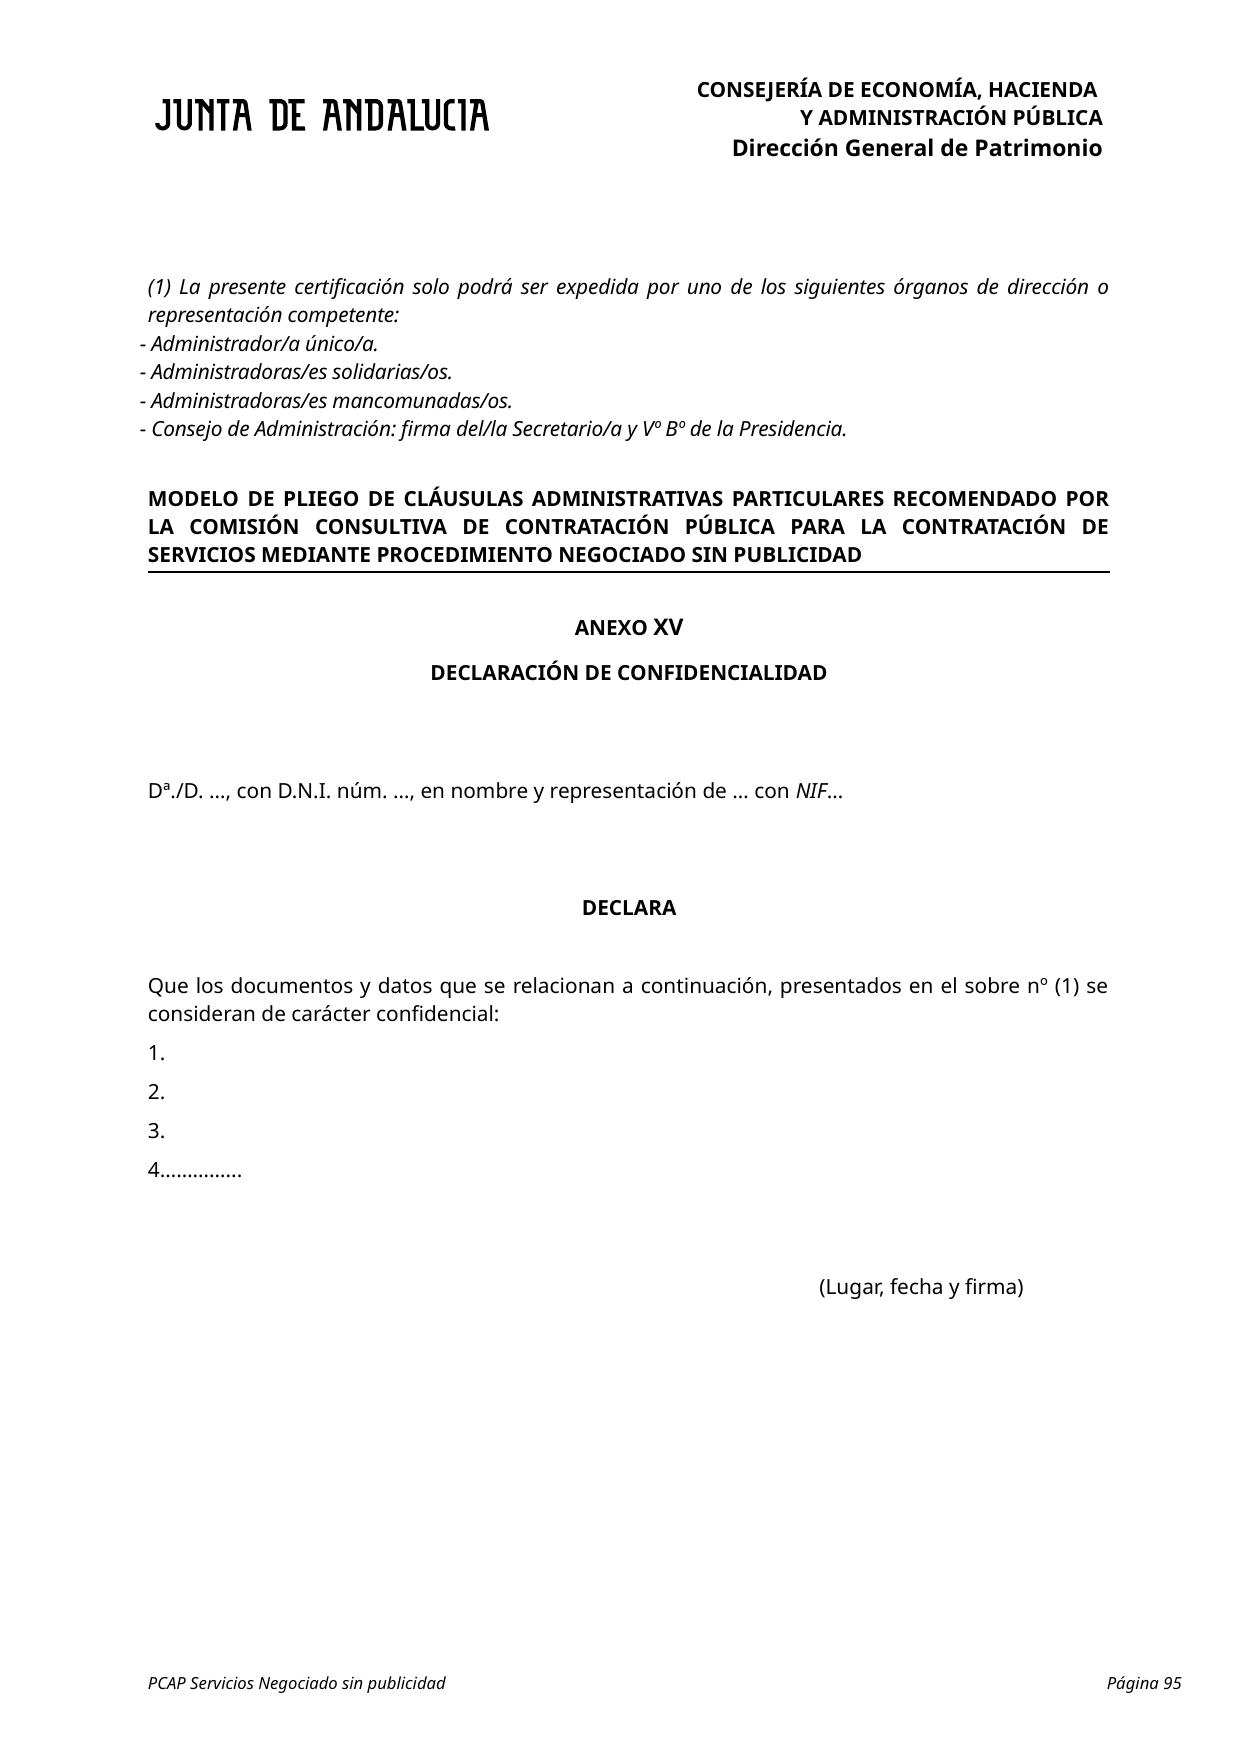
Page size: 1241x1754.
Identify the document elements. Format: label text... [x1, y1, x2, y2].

text (1) La presente certificación solo podrá ser expedida por uno de los siguientes órganos de dirección o representación competente: [148, 272, 1110, 329]
text DECLARACIÓN DE CONFIDENCIALIDAD [148, 658, 1110, 687]
text 4…………... [148, 1155, 1110, 1183]
text MODELO DE PLIEGO DE CLÁUSULAS ADMINISTRATIVAS PARTICULARES RECOMENDADO POR LA COMISIÓN CONSULTIVA DE CONTRATACIÓN PÚBLICA PARA LA CONTRATACIÓN DE SERVICIOS MEDIANTE PROCEDIMIENTO NEGOCIADO SIN PUBLICIDAD [148, 484, 1110, 571]
text (Lugar, fecha y firma) [148, 1272, 1110, 1300]
text DECLARA [148, 893, 1110, 921]
text 1. [148, 1038, 1110, 1067]
text - Administrador/a único/a. [139, 329, 1110, 357]
text 3. [148, 1116, 1110, 1144]
text 2. [148, 1077, 1110, 1106]
subtitle ANEXO XV [148, 611, 1110, 642]
text - Administradoras/es solidarias/os. [139, 357, 1110, 386]
text - Administradoras/es mancomunadas/os. [139, 386, 1110, 414]
text Que los documentos y datos que se relacionan a continuación, presentados en el sobre nº (1) se consideran de carácter confidencial: [148, 971, 1110, 1028]
text Dª./D. …, con D.N.I. núm. …, en nombre y representación de … con NIF… [148, 776, 1110, 804]
text - Consejo de Administración: firma del/la Secretario/a y Vº Bº de la Presidencia. [139, 414, 1110, 443]
